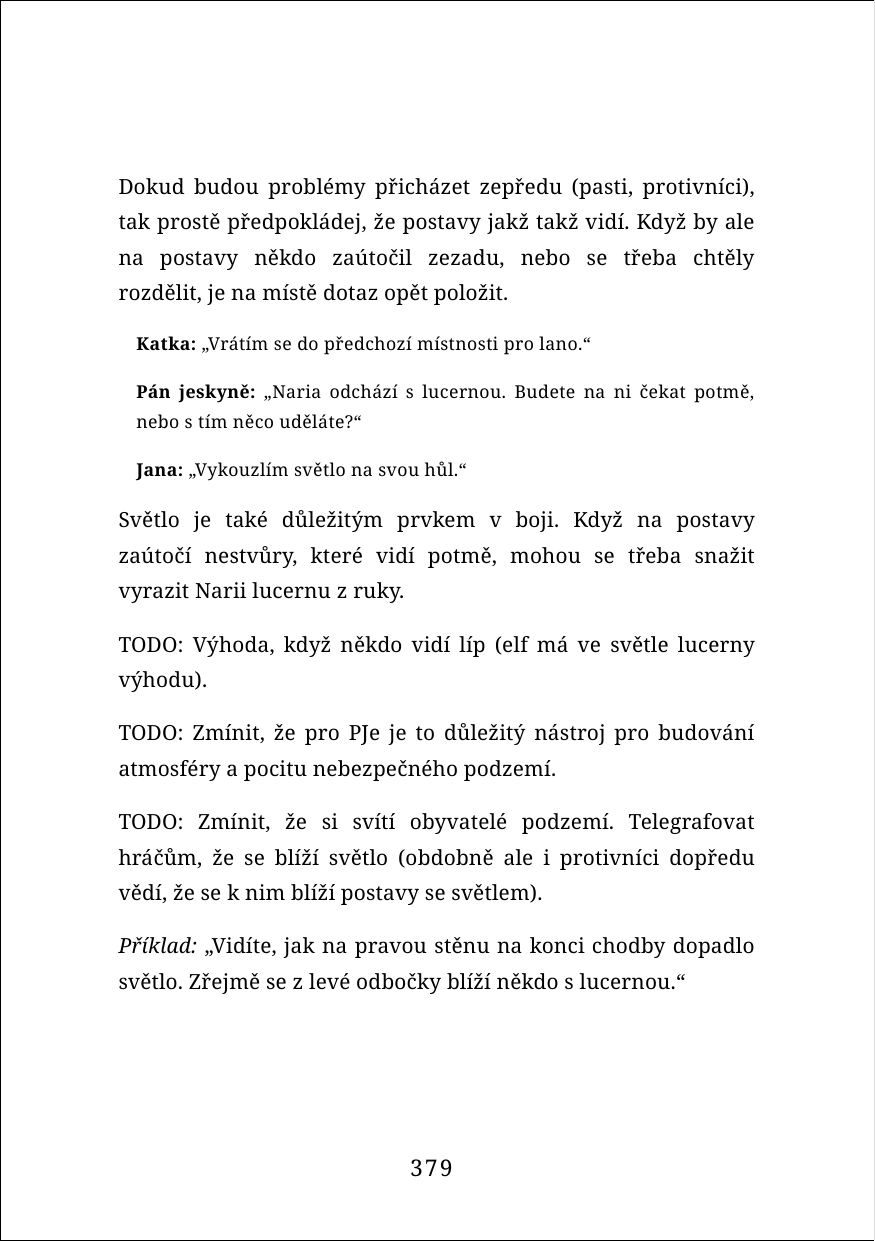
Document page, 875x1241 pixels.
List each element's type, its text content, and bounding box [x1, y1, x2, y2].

text TODO: Výhoda, když někdo vidí líp (elf má ve světle lucerny výhodu). [118, 630, 756, 694]
text Dokud budou problémy přicházet zepředu (pasti, protivníci), tak prostě předpokládej, že postavy jakž takž vidí. Když by ale na postavy někdo zaútočil zezadu, nebo se třeba chtěly rozdělit, je na místě dotaz opět položit. [118, 172, 756, 307]
text Světlo je také důležitým prvkem v boji. Když na postavy zaútočí nestvůry, které vidí potmě, mohou se třeba snažit vyrazit Narii lucernu z ruky. [118, 506, 756, 605]
text TODO: Zmínit, že si svítí obyvatelé podzemí. Telegrafovat hráčům, že se blíží světlo (obdobně ale i protivníci dopředu vědí, že se k nim blíží postavy se světlem). [118, 807, 756, 907]
text Jana: „Vykouzlím světlo na svou hůl.“ [136, 458, 756, 482]
text Příklad: „Vidíte, jak na pravou stěnu na konci chodby dopadlo světlo. Zřejmě se z levé odbočky blíží někdo s lucernou.“ [118, 932, 756, 996]
text Katka: „Vrátím se do předchozí místnosti pro lano.“ [136, 332, 756, 356]
text Pán jeskyně: „Naria odchází s lucernou. Budete na ni čekat potmě, nebo s tím něco uděláte?“ [136, 379, 756, 434]
text TODO: Zmínit, že pro PJe je to důležitý nástroj pro budování atmosféry a pocitu nebezpečného podzemí. [118, 718, 756, 782]
